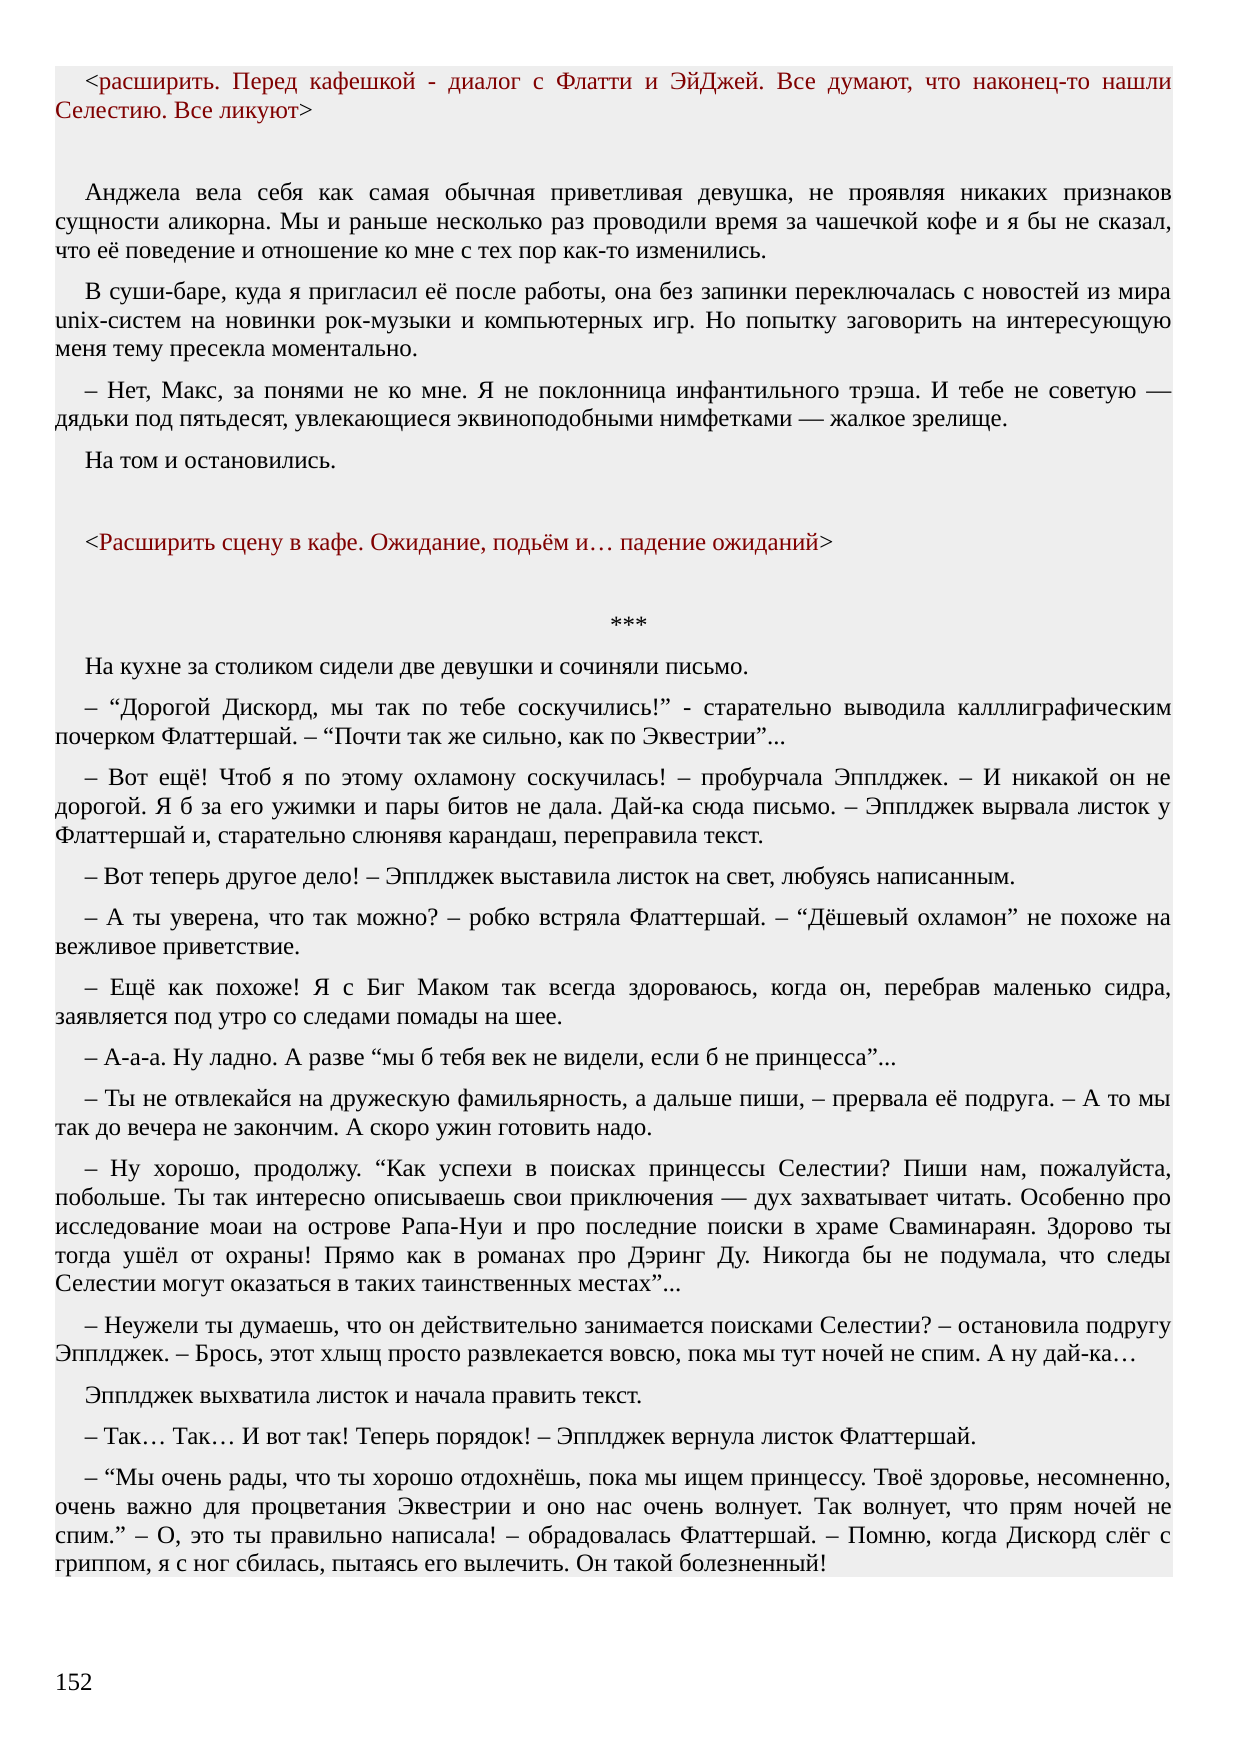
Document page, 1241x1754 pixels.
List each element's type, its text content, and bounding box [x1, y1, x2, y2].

text – “Дорогой Дискорд, мы так по тебе соскучились!” - старательно выводила калллиграфическим почерком Флаттершай. – “Почти так же сильно, как по Эквестрии”... [55, 692, 1173, 750]
text – Вот теперь другое дело! – Эпплджек выставила листок на свет, любуясь написанным. [55, 861, 1173, 890]
text – Ещё как похоже! Я с Биг Маком так всегда здороваюсь, когда он, перебрав маленько сидра, заявляется под утро со следами помады на шее. [55, 972, 1173, 1030]
text – Неужели ты думаешь, что он действительно занимается поисками Селестии? – остановила подругу Эпплджек. – Брось, этот хлыщ просто развлекается вовсю, пока мы тут ночей не спим. А ну дай-ка… [55, 1310, 1173, 1367]
text На том и остановились. [55, 445, 1173, 473]
text *** [55, 610, 1173, 638]
text – Так… Так… И вот так! Теперь порядок! – Эпплджек вернула листок Флаттершай. [55, 1421, 1173, 1450]
text – Вот ещё! Чтоб я по этому охламону соскучилась! – пробурчала Эпплджек. – И никакой он не дорогой. Я б за его ужимки и пары битов не дала. Дай-ка сюда письмо. – Эпплджек вырвала листок у Флаттершай и, старательно слюнявя карандаш, переправила текст. [55, 762, 1173, 848]
text – “Мы очень рады, что ты хорошо отдохнёшь, пока мы ищем принцессу. Твоё здоровье, несомненно, очень важно для процветания Эквестрии и оно нас очень волнует. Так волнует, что прям ночей не спим.” – О, это ты правильно написала! – обрадовалась Флаттершай. – Помню, когда Дискорд слёг с гриппом, я с ног сбилась, пытаясь его вылечить. Он такой болезненный! [55, 1462, 1173, 1577]
text Анджела вела себя как самая обычная приветливая девушка, не проявляя никаких признаков сущности аликорна. Мы и раньше несколько раз проводили время за чашечкой кофе и я бы не сказал, что её поведение и отношение ко мне с тех пор как-то изменились. [55, 177, 1173, 263]
text – А-а-а. Ну ладно. А разве “мы б тебя век не видели, если б не принцесса”... [55, 1042, 1173, 1071]
text – А ты уверена, что так можно? – робко встряла Флаттершай. – “Дёшевый охламон” не похоже на вежливое приветствие. [55, 902, 1173, 960]
text <расширить. Перед кафешкой - диалог с Флатти и ЭйДжей. Все думают, что наконец-то нашли Селестию. Все ликуют> [55, 66, 1173, 123]
text На кухне за столиком сидели две девушки и сочиняли письмо. [55, 651, 1173, 680]
text – Ну хорошо, продолжу. “Как успехи в поисках принцессы Селестии? Пиши нам, пожалуйста, побольше. Ты так интересно описываешь свои приключения — дух захватывает читать. Особенно про исследование моаи на острове Рапа-Нуи и про последние поиски в храме Сваминараян. Здорово ты тогда ушёл от охраны! Прямо как в романах про Дэринг Ду. Никогда бы не подумала, что следы Селестии могут оказаться в таких таинственных местах”... [55, 1153, 1173, 1297]
text Эпплджек выхватила листок и начала править текст. [55, 1380, 1173, 1408]
text – Ты не отвлекайся на дружескую фамильярность, а дальше пиши, – прервала её подруга. – А то мы так до вечера не закончим. А скоро ужин готовить надо. [55, 1083, 1173, 1141]
text В суши-баре, куда я пригласил её после работы, она без запинки переключалась с новостей из мира unix-систем на новинки рок-музыки и компьютерных игр. Но попытку заговорить на интересующую меня тему пресекла моментально. [55, 276, 1173, 362]
text <Расширить сцену в кафе. Ожидание, подьём и… падение ожиданий> [55, 527, 1173, 556]
text – Нет, Макс, за понями не ко мне. Я не поклонница инфантильного трэша. И тебе не советую — дядьки под пятьдесят, увлекающиеся эквиноподобными нимфетками — жалкое зрелище. [55, 375, 1173, 432]
